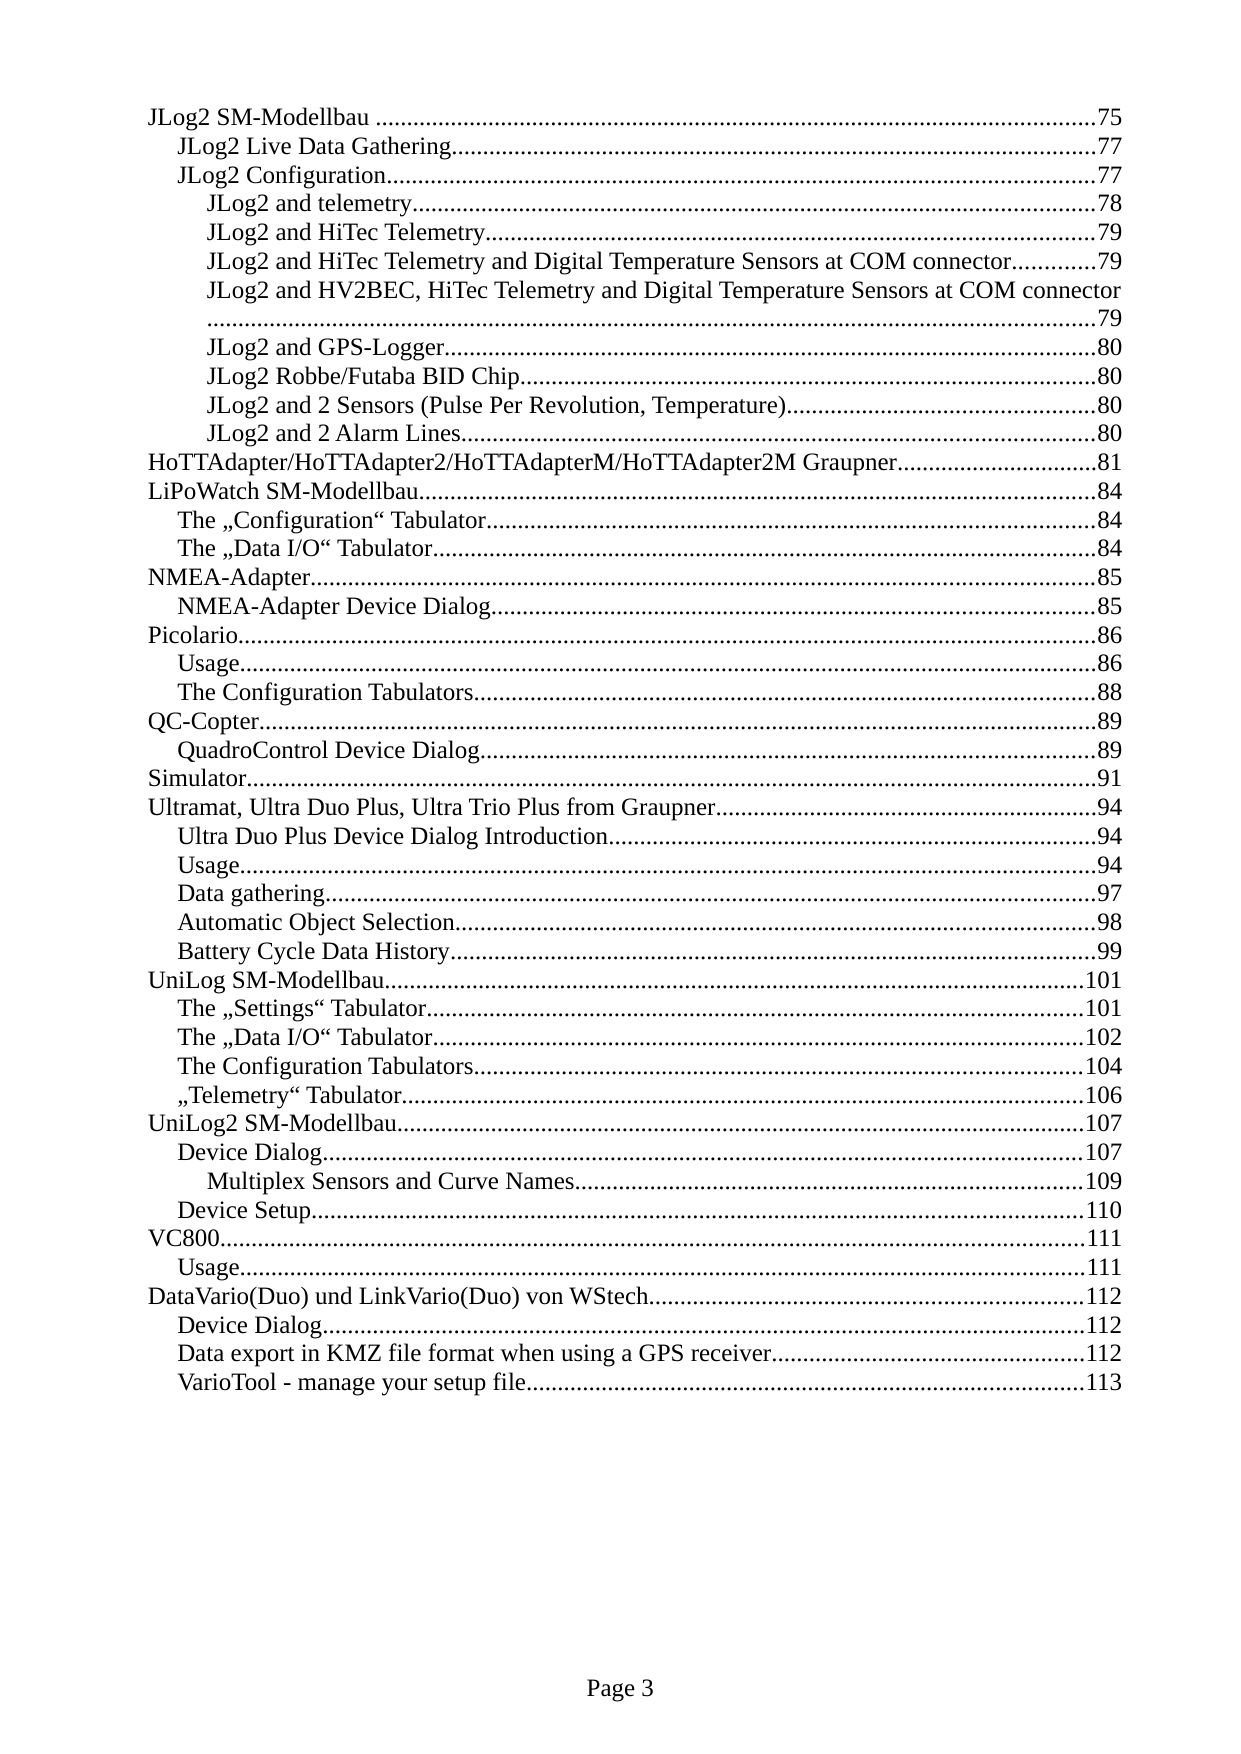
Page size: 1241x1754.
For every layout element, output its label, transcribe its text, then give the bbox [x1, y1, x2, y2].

text „Telemetry“ Tabulator 106 [177, 1080, 1122, 1108]
text JLog2 and GPS-Logger 80 [207, 332, 1122, 361]
text JLog2 and 2 Sensors (Pulse Per Revolution, Temperature) 80 [207, 390, 1122, 418]
text The „Configuration“ Tabulator 84 [177, 505, 1122, 533]
text HoTTAdapter/HoTTAdapter2/HoTTAdapterM/HoTTAdapter2M Graupner 81 [148, 447, 1122, 476]
text VarioTool - manage your setup file 113 [177, 1367, 1122, 1396]
text Device Setup 110 [177, 1195, 1122, 1223]
text QC-Copter 89 [148, 706, 1122, 735]
text Ultramat, Ultra Duo Plus, Ultra Trio Plus from Graupner 94 [148, 792, 1122, 821]
text JLog2 and HV2BEC, HiTec Telemetry and Digital Temperature Sensors at COM connector 79 [207, 275, 1122, 332]
text NMEA-Adapter Device Dialog 85 [177, 591, 1122, 620]
text Usage 94 [177, 850, 1122, 878]
text The Configuration Tabulators 88 [177, 677, 1122, 706]
text Device Dialog 107 [177, 1137, 1122, 1166]
text Multiplex Sensors and Curve Names 109 [207, 1166, 1122, 1195]
text Ultra Duo Plus Device Dialog Introduction 94 [177, 821, 1122, 850]
text Device Dialog 112 [177, 1310, 1122, 1338]
text JLog2 and HiTec Telemetry 79 [207, 217, 1122, 246]
text DataVario(Duo) und LinkVario(Duo) von WStech 112 [148, 1281, 1122, 1310]
text Usage 111 [177, 1252, 1122, 1281]
text JLog2 Robbe/Futaba BID Chip 80 [207, 361, 1122, 390]
text LiPoWatch SM-Modellbau 84 [148, 476, 1122, 505]
text The „Data I/O“ Tabulator 84 [177, 533, 1122, 562]
text UniLog SM-Modellbau 101 [148, 965, 1122, 993]
text Data export in KMZ file format when using a GPS receiver 112 [177, 1338, 1122, 1367]
text Usage 86 [177, 648, 1122, 677]
text JLog2 and HiTec Telemetry and Digital Temperature Sensors at COM connector 79 [207, 246, 1122, 275]
text The Configuration Tabulators 104 [177, 1051, 1122, 1080]
text Data gathering 97 [177, 878, 1122, 907]
text The „Data I/O“ Tabulator 102 [177, 1022, 1122, 1051]
text Picolario 86 [148, 620, 1122, 648]
text JLog2 and 2 Alarm Lines 80 [207, 418, 1122, 447]
text Simulator 91 [148, 763, 1122, 792]
text JLog2 and telemetry 78 [207, 188, 1122, 217]
text Automatic Object Selection 98 [177, 907, 1122, 936]
text The „Settings“ Tabulator 101 [177, 993, 1122, 1022]
text JLog2 SM-Modellbau 75 [148, 102, 1122, 131]
text JLog2 Configuration 77 [177, 160, 1122, 188]
text NMEA-Adapter 85 [148, 562, 1122, 591]
text QuadroControl Device Dialog 89 [177, 735, 1122, 763]
text VC800 111 [148, 1223, 1122, 1252]
text UniLog2 SM-Modellbau 107 [148, 1108, 1122, 1137]
text Battery Cycle Data History 99 [177, 936, 1122, 965]
text JLog2 Live Data Gathering 77 [177, 131, 1122, 160]
